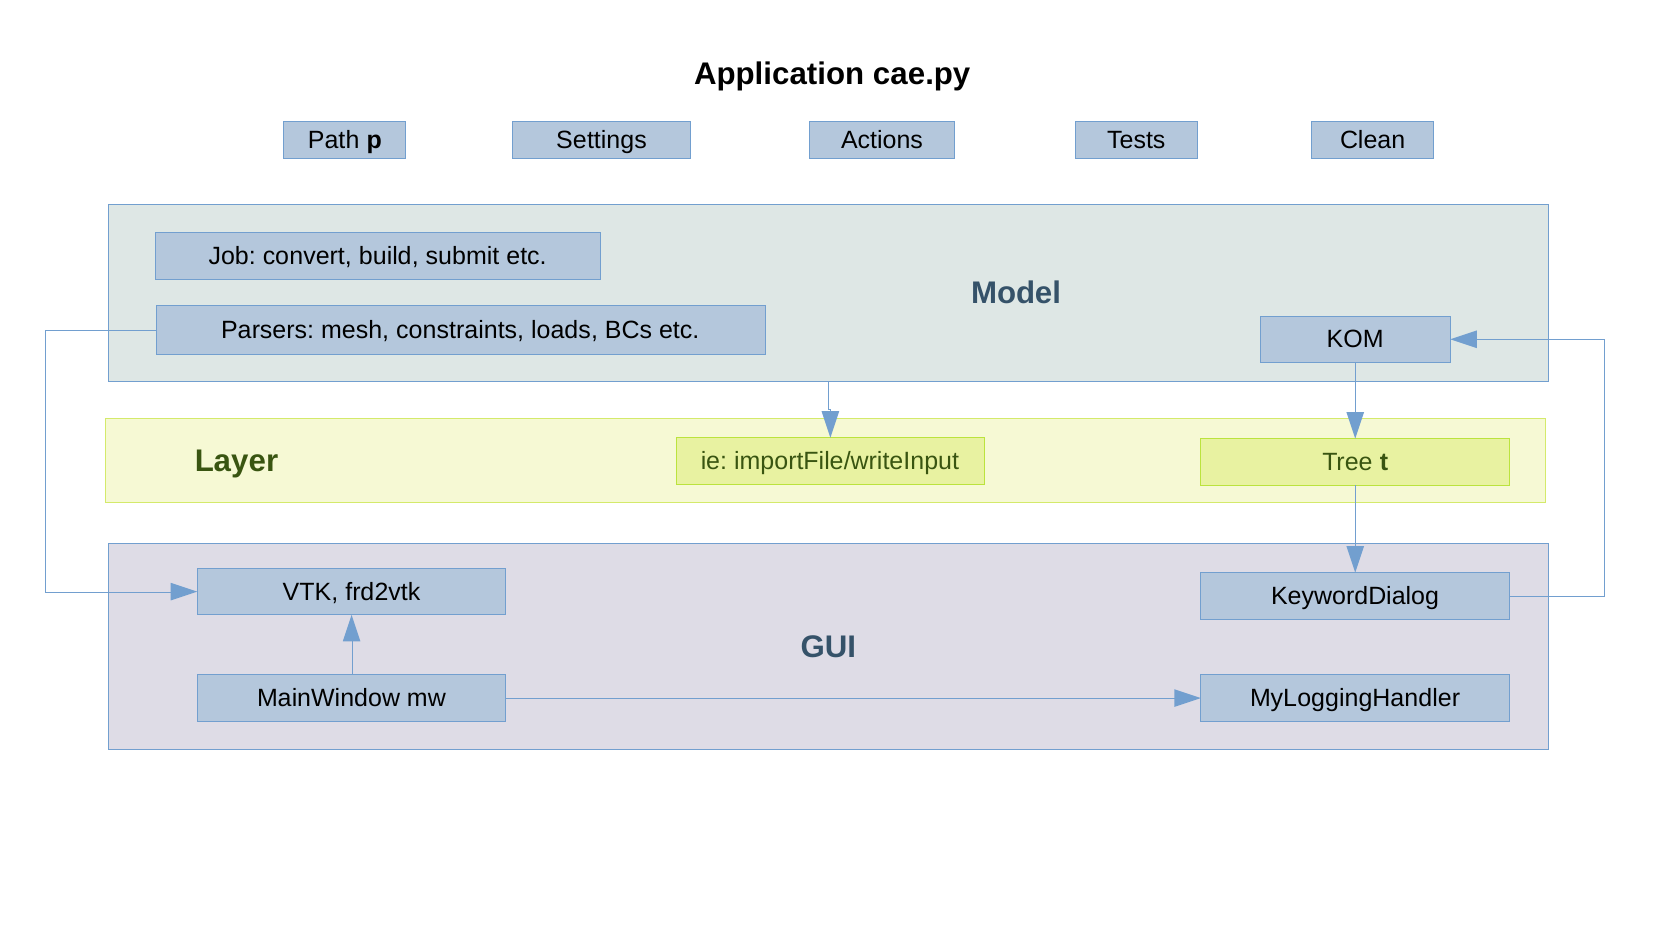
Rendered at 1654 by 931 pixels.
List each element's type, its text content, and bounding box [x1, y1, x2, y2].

text_box Path p [283, 121, 406, 159]
text_box Parsers: mesh, constraints, loads, BCs etc. [156, 305, 766, 355]
text_box VTK, frd2vtk [197, 568, 506, 615]
text_box ie: importFile/writeInput [676, 437, 985, 485]
text_box Application cae.py [495, 49, 1171, 99]
text_box Settings [512, 121, 691, 159]
text_box MainWindow mw [197, 674, 506, 722]
text_box GUI [108, 543, 1549, 750]
text_box Tree t [1200, 438, 1510, 486]
text_box Model [108, 204, 1549, 382]
text_box Clean [1311, 121, 1434, 159]
text_box Job: convert, build, submit etc. [155, 232, 601, 280]
text_box Layer [105, 418, 1355, 503]
text_box GUI [1356, 543, 1549, 596]
text_box KOM [1260, 316, 1451, 363]
text_box MyLoggingHandler [1200, 674, 1510, 722]
text_box Tests [1075, 121, 1198, 159]
text_box KeywordDialog [1200, 572, 1510, 620]
text_box Actions [809, 121, 955, 159]
text_box Layer [1356, 418, 1546, 503]
text_box Model [1356, 340, 1549, 382]
